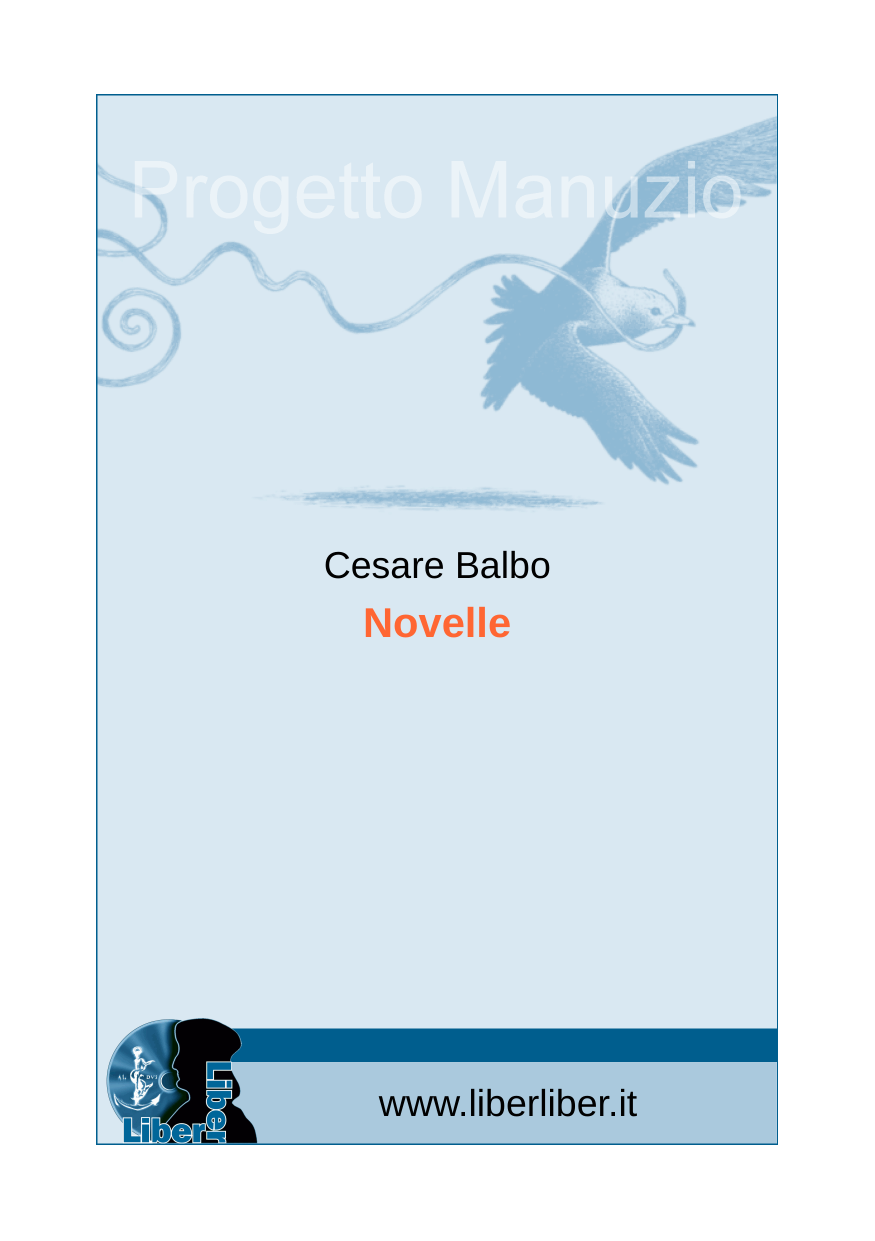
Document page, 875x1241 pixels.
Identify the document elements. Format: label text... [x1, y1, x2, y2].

text Novelle [94, 598, 779, 646]
picture [98, 219, 776, 543]
picture [98, 586, 776, 598]
text Cesare Balbo [94, 543, 779, 586]
text www.liberliber.it [331, 1081, 685, 1124]
picture [98, 646, 776, 1020]
